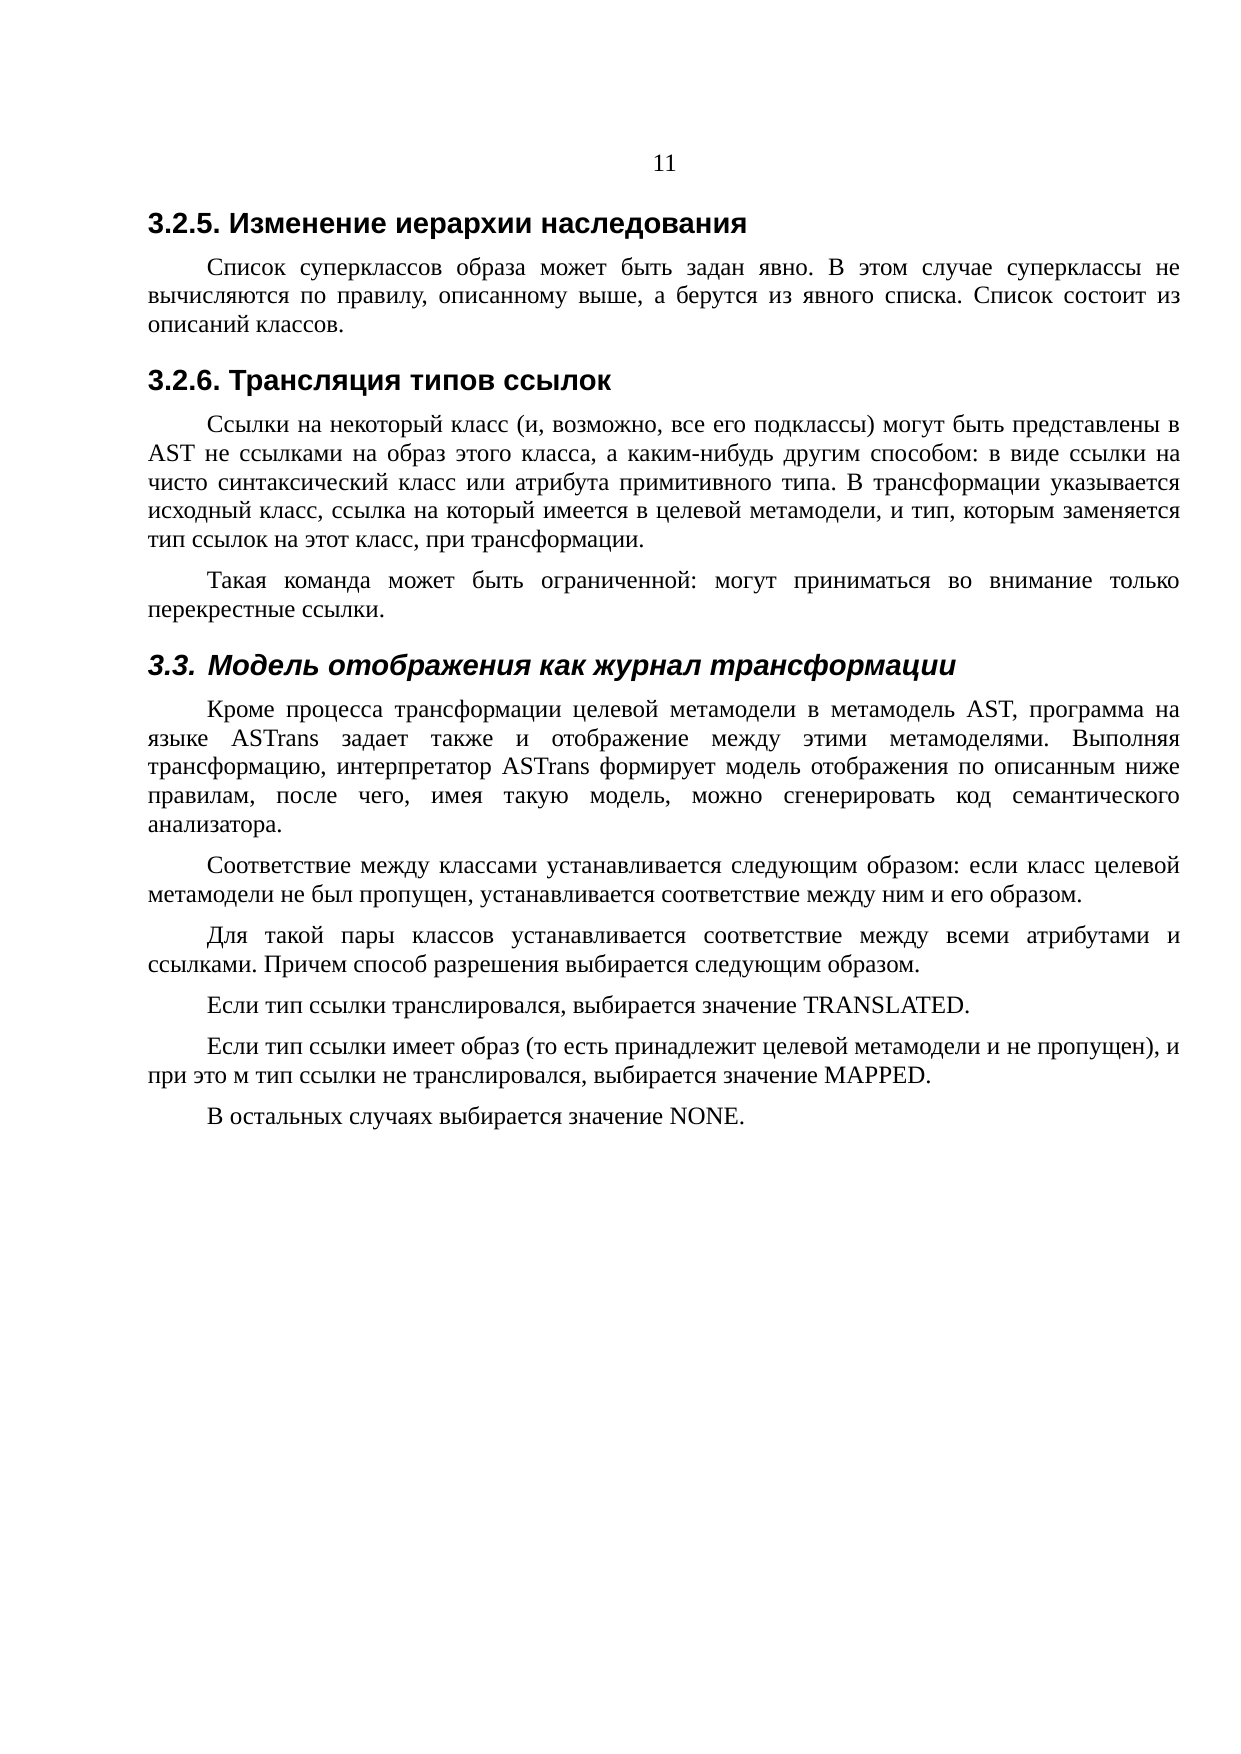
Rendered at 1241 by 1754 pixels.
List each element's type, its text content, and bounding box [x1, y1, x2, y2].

text Соответствие между классами устанавливается следующим образом: если класс целевой метамодели не был пропущен, устанавливается соответствие между ним и его образом. [148, 850, 1181, 908]
text Кроме процесса трансформации целевой метамодели в метамодель AST, программа на языке ASTrans задает также и отображение между этими метамоделями. Выполняя трансформацию, интерпретатор ASTrans формирует модель отображения по описанным ниже правилам, после чего, имея такую модель, можно сгенерировать код семантического анализатора. [148, 694, 1181, 838]
subtitle Модель отображения как журнал трансформации [148, 648, 1181, 681]
text Такая команда может быть ограниченной: могут приниматься во внимание только перекрестные ссылки. [148, 565, 1181, 623]
text Если тип ссылки транслировался, выбирается значение TRANSLATED. [148, 990, 1181, 1019]
text Если тип ссылки имеет образ (то есть принадлежит целевой метамодели и не пропущен), и при это м тип ссылки не транслировался, выбирается значение MAPPED. [148, 1031, 1181, 1089]
text Список суперклассов образа может быть задан явно. В этом случае суперклассы не вычисляются по правилу, описанному выше, а берутся из явного списка. Список состоит из описаний классов. [148, 252, 1181, 338]
subtitle Изменение иерархии наследования [148, 206, 1181, 239]
text В остальных случаях выбирается значение NONE. [148, 1101, 1181, 1130]
subtitle Трансляция типов ссылок [148, 363, 1181, 397]
text Для такой пары классов устанавливается соответствие между всеми атрибутами и ссылками. Причем способ разрешения выбирается следующим образом. [148, 920, 1181, 978]
text Ссылки на некоторый класс (и, возможно, все его подклассы) могут быть представлены в AST не ссылками на образ этого класса, а каким-нибудь другим способом: в виде ссылки на чисто синтаксический класс или атрибута примитивного типа. В трансформации указывается исходный класс, ссылка на который имеется в целевой метамодели, и тип, которым заменяется тип ссылок на этот класс, при трансформации. [148, 409, 1181, 553]
